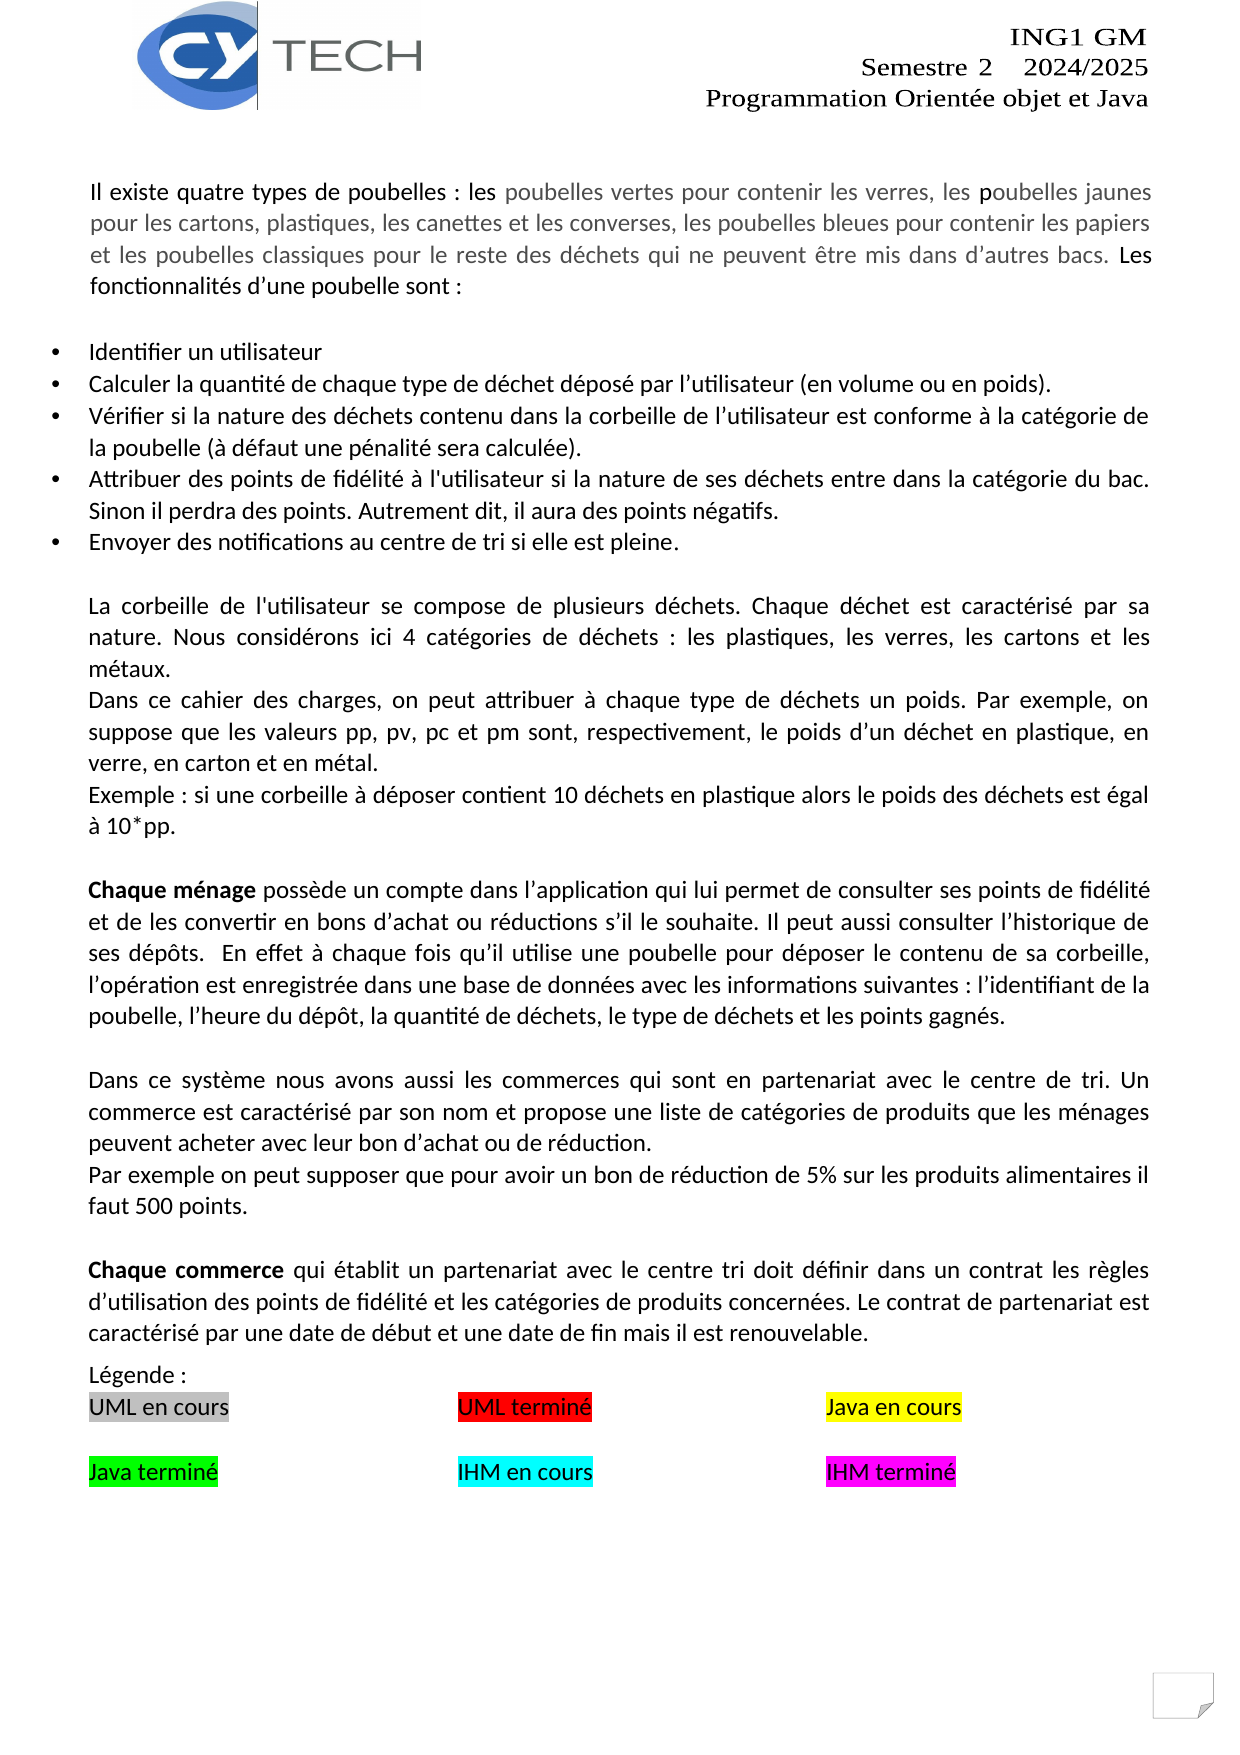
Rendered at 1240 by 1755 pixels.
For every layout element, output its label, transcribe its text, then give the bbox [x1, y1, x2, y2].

text Il existe quatre types de poubelles : les poubelles vertes pour contenir les verres, les poubelles jaunes pour les cartons, plastiques, les canettes et les converses, les poubelles bleues pour contenir les papiers et les poubelles classiques pour le reste des déchets qui ne peuvent être mis dans d’autres bacs. Les fonctionnalités d’une poubelle sont : [90, 176, 1152, 301]
text UML en cours UML terminé Java en cours [89, 1392, 1152, 1422]
list Identifier un utilisateur [51, 336, 1152, 367]
list Attribuer des points de fidélité à l'utilisateur si la nature de ses déchets entre dans la catégorie du bac. Sinon il perdra des points. Autrement dit, il aura des points négatifs. [51, 464, 1152, 526]
text Dans ce cahier des charges, on peut attribuer à chaque type de déchets un poids. Par exemple, on suppose que les valeurs pp, pv, pc et pm sont, respectivement, le poids d’un déchet en plastique, en verre, en carton et en métal. [88, 684, 1152, 778]
text Exemple : si une corbeille à déposer contient 10 déchets en plastique alors le poids des déchets est égal à 10*pp. [88, 779, 1152, 841]
text Chaque ménage possède un compte dans l’application qui lui permet de consulter ses points de fidélité et de les convertir en bons d’achat ou réductions s’il le souhaite. Il peut aussi consulter l’historique de ses dépôts. En effet à chaque fois qu’il utilise une poubelle pour déposer le contenu de sa corbeille, l’opération est enregistrée dans une base de données avec les informations suivantes : l’identifiant de la poubelle, l’heure du dépôt, la quantité de déchets, le type de déchets et les points gagnés. [88, 875, 1152, 1031]
text Légende : [89, 1359, 1152, 1390]
text Par exemple on peut supposer que pour avoir un bon de réduction de 5% sur les produits alimentaires il faut 500 points. [88, 1159, 1152, 1221]
list Envoyer des notifications au centre de tri si elle est pleine. [51, 526, 1152, 557]
text Dans ce système nous avons aussi les commerces qui sont en partenariat avec le centre de tri. Un commerce est caractérisé par son nom et propose une liste de catégories de produits que les ménages peuvent acheter avec leur bon d’achat ou de réduction. [88, 1064, 1152, 1157]
text Chaque commerce qui établit un partenariat avec le centre tri doit définir dans un contrat les règles d’utilisation des points de fidélité et les catégories de produits concernées. Le contrat de partenariat est caractérisé par une date de début et une date de fin mais il est renouvelable. [88, 1254, 1152, 1348]
text Java terminé IHM en cours IHM terminé [89, 1456, 1152, 1487]
list Calculer la quantité de chaque type de déchet déposé par l’utilisateur (en volume ou en poids). [51, 368, 1152, 399]
list Vérifier si la nature des déchets contenu dans la corbeille de l’utilisateur est conforme à la catégorie de la poubelle (à défaut une pénalité sera calculée). [51, 400, 1152, 462]
text La corbeille de l'utilisateur se compose de plusieurs déchets. Chaque déchet est caractérisé par sa nature. Nous considérons ici 4 catégories de déchets : les plastiques, les verres, les cartons et les métaux. [88, 590, 1152, 683]
